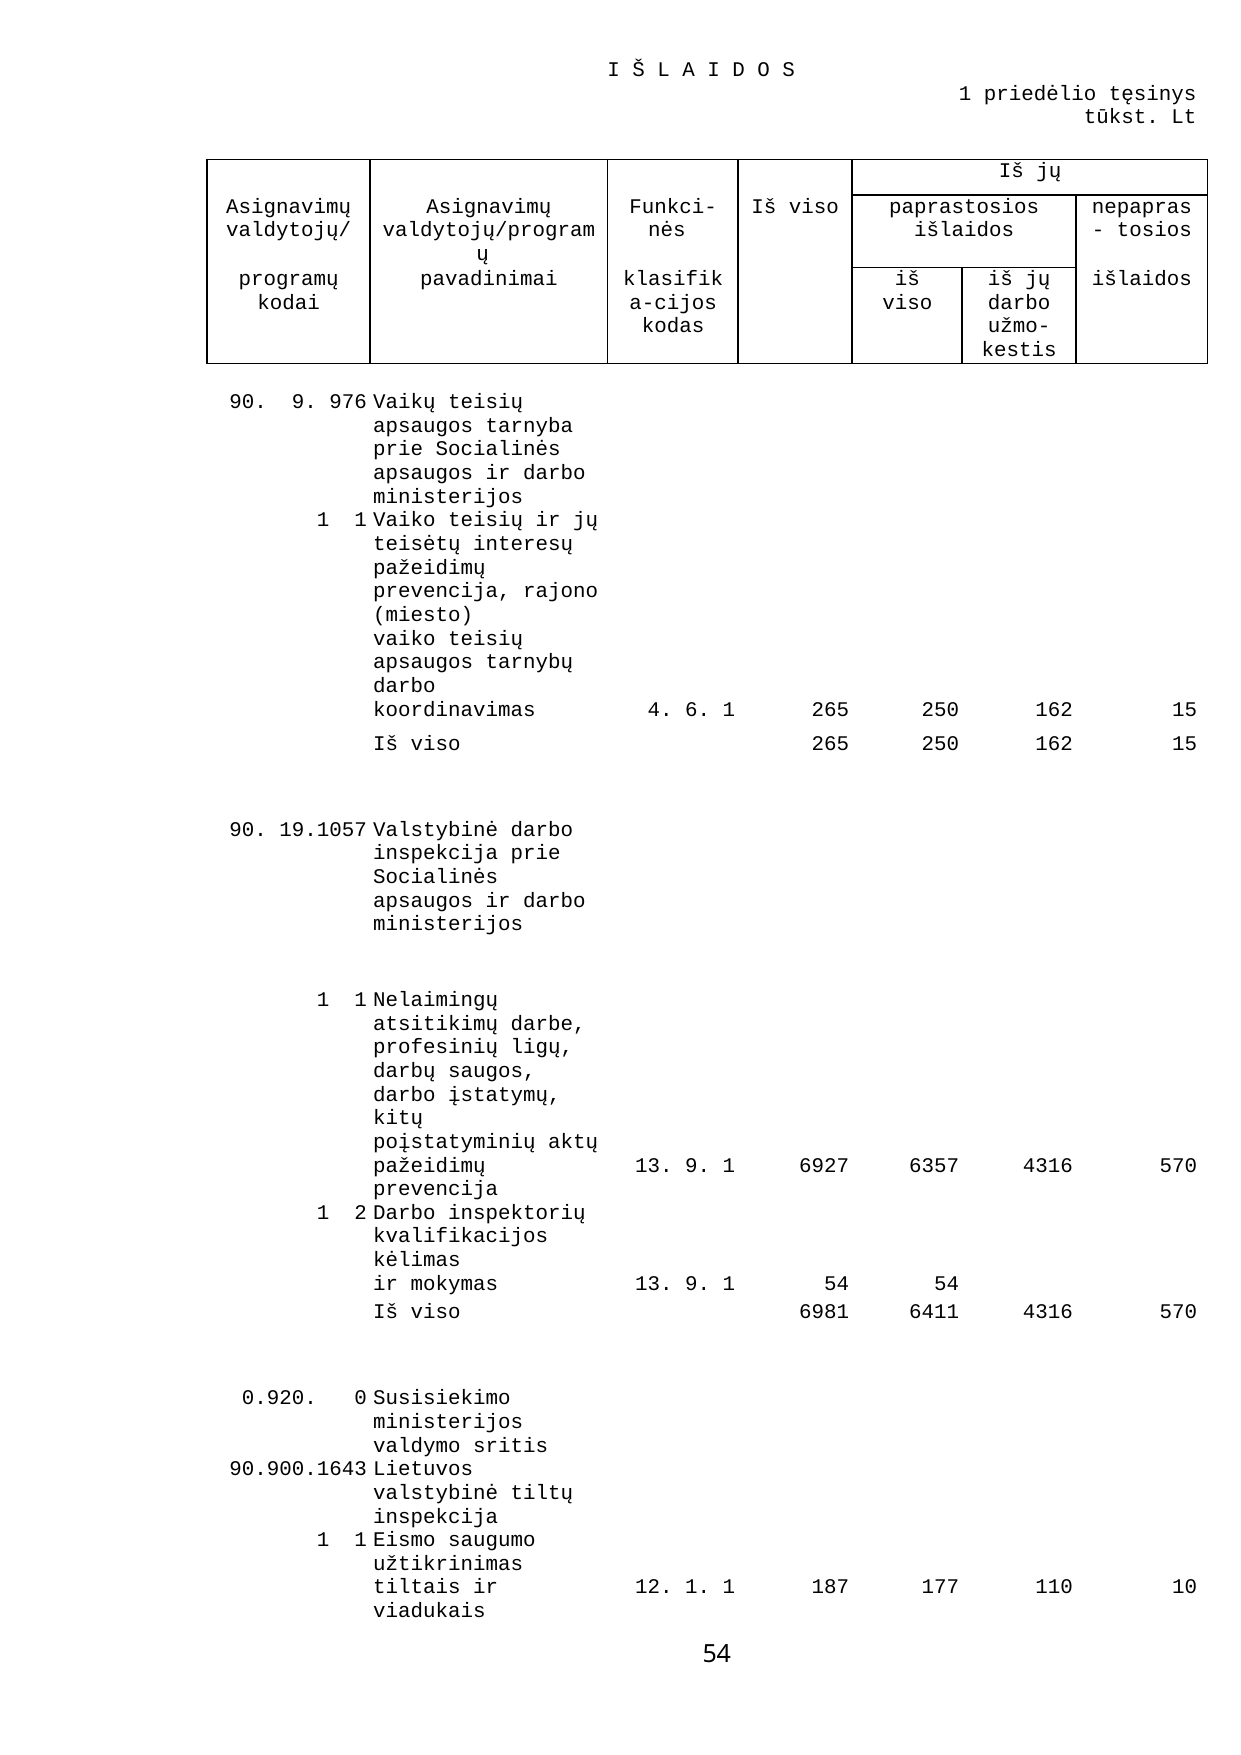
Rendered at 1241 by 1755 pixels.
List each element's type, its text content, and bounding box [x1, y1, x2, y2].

table_cell ir mokymas [370, 1273, 608, 1301]
table_cell [738, 1458, 852, 1529]
table_cell [1200, 1335, 1207, 1387]
table_cell [608, 1335, 738, 1387]
table_cell 570 [1076, 1301, 1200, 1335]
table_cell iš viso [853, 268, 961, 363]
table_cell apsaugos ir darbo ministerijos [370, 462, 608, 509]
table_cell [738, 509, 852, 557]
table_cell iš jų darbo užmo-kestis [963, 268, 1075, 363]
table_cell [738, 1202, 852, 1273]
table_cell programų kodai [208, 267, 369, 363]
table_cell [1076, 509, 1200, 557]
table_cell 1 2 [211, 1202, 370, 1273]
table_cell [1200, 628, 1207, 698]
table_cell 4316 [962, 1131, 1076, 1202]
table_cell 250 [852, 699, 962, 733]
table_cell [207, 1458, 211, 1529]
table_cell tiltais ir viadukais [370, 1577, 608, 1624]
table_cell [1200, 1458, 1207, 1529]
table_cell [608, 733, 738, 767]
table_cell [1200, 1273, 1207, 1301]
table_cell [608, 557, 738, 628]
table_cell [1200, 866, 1207, 989]
table_cell [738, 767, 852, 819]
table_cell [962, 1060, 1076, 1131]
table_cell 4316 [962, 1301, 1076, 1335]
table_cell 570 [1076, 1131, 1200, 1202]
table_cell [852, 1388, 962, 1458]
table_cell klasifika-cijos kodas [608, 267, 737, 363]
table_cell [211, 767, 370, 819]
table_cell [608, 160, 737, 194]
table_cell [1200, 767, 1207, 819]
table_cell [1076, 819, 1200, 866]
table_cell [738, 819, 852, 866]
table_cell [1200, 364, 1207, 391]
table_cell išlaidos [1077, 267, 1207, 363]
table_cell [852, 462, 962, 509]
table_cell 265 [738, 699, 852, 733]
table_cell [608, 1458, 738, 1529]
table_cell 6357 [852, 1131, 962, 1202]
table_cell [207, 391, 211, 462]
table_cell [962, 509, 1076, 557]
table_cell poįstatyminių aktų pažeidimų prevencija [370, 1131, 608, 1202]
table_cell Asignavimų valdytojų/programų [371, 194, 607, 267]
table_cell vaiko teisių apsaugos tarnybų darbo [370, 628, 608, 698]
table_cell [1076, 989, 1200, 1060]
table_cell [1076, 557, 1200, 628]
table_cell [211, 364, 370, 391]
table_cell [208, 160, 369, 194]
table_cell [1076, 1388, 1200, 1458]
table_cell Eismo saugumo užtikrinimas [370, 1529, 608, 1577]
table_cell [962, 391, 1076, 462]
table_cell [962, 1458, 1076, 1529]
table_cell [852, 1335, 962, 1387]
table_cell [207, 628, 211, 698]
table_cell [1200, 1301, 1207, 1335]
table_cell [1076, 1529, 1200, 1577]
table_cell [1200, 819, 1207, 866]
table_cell [211, 1273, 370, 1301]
table_cell Susisiekimo ministerijos valdymo sritis [370, 1388, 608, 1458]
table_cell [738, 1388, 852, 1458]
table_cell [852, 866, 962, 989]
table_cell [962, 628, 1076, 698]
table_cell Darbo inspektorių kvalifikacijos kėlimas [370, 1202, 608, 1273]
table_cell nepapras- tosios [1077, 196, 1207, 267]
table_cell [207, 509, 211, 557]
table_cell [1200, 1202, 1207, 1273]
table_cell [1076, 767, 1200, 819]
table_cell [211, 1060, 370, 1131]
table_cell [608, 462, 738, 509]
table_cell [1076, 391, 1200, 462]
table_cell [207, 364, 211, 391]
table_cell Socialinės apsaugos ir darbo ministerijos [370, 866, 608, 989]
table_header I Š L A I D O S 1 priedėlio tęsinys tūkst. Lt [207, 59, 1207, 158]
table_cell [962, 866, 1076, 989]
table_cell [207, 557, 211, 628]
table_cell 13. 9. 1 [608, 1131, 738, 1202]
table_cell [852, 819, 962, 866]
table_cell [738, 989, 852, 1060]
table_cell 15 [1076, 733, 1200, 767]
table_cell [370, 1335, 608, 1387]
table_cell [370, 767, 608, 819]
table_cell [1076, 462, 1200, 509]
table_cell [207, 462, 211, 509]
table_cell [738, 462, 852, 509]
table_cell [1200, 733, 1207, 767]
table_cell [962, 819, 1076, 866]
table_cell [1200, 1060, 1207, 1131]
table_cell [608, 989, 738, 1060]
table_cell [211, 699, 370, 733]
table_cell [207, 1273, 211, 1301]
table_cell 6927 [738, 1131, 852, 1202]
table_cell [211, 733, 370, 767]
table_cell 162 [962, 733, 1076, 767]
table_cell [1076, 1060, 1200, 1131]
table_cell [608, 819, 738, 866]
table_cell 4. 6. 1 [608, 699, 738, 733]
table_cell pažeidimų prevencija, rajono (miesto) [370, 557, 608, 628]
table_cell [207, 1301, 211, 1335]
table_cell [1200, 462, 1207, 509]
table_cell Iš viso [739, 194, 851, 267]
table_cell [207, 767, 211, 819]
table_cell [211, 462, 370, 509]
table_cell [207, 1060, 211, 1131]
table_cell [852, 364, 962, 391]
table_cell [738, 866, 852, 989]
table_cell 12. 1. 1 [608, 1577, 738, 1624]
table_cell [608, 391, 738, 462]
table_cell darbų saugos, darbo įstatymų, kitų [370, 1060, 608, 1131]
table_cell Asignavimų valdytojų/ [208, 194, 369, 267]
table_cell [207, 1388, 211, 1458]
table_cell [738, 557, 852, 628]
table_cell [608, 1388, 738, 1458]
table_cell [738, 391, 852, 462]
table_cell [852, 391, 962, 462]
table_cell [1200, 699, 1207, 733]
table_cell 90.900.1643 [211, 1458, 370, 1529]
table_cell [608, 509, 738, 557]
table_cell [207, 1131, 211, 1202]
table_cell pavadinimai [371, 267, 607, 363]
table_cell [962, 1202, 1076, 1273]
table_cell [1076, 1273, 1200, 1301]
table_cell [207, 733, 211, 767]
table_cell [852, 509, 962, 557]
table_cell 1 1 [211, 1529, 370, 1577]
table_cell [207, 1335, 211, 1387]
table_cell [211, 1577, 370, 1624]
table_cell [962, 557, 1076, 628]
table_cell [962, 364, 1076, 391]
table_cell Iš viso [370, 733, 608, 767]
table_cell [1076, 866, 1200, 989]
table_cell Nelaimingų atsitikimų darbe, profesinių ligų, [370, 989, 608, 1060]
table_cell [608, 866, 738, 989]
table_cell [739, 267, 851, 363]
table_cell Vaiko teisių ir jų teisėtų interesų [370, 509, 608, 557]
table_cell [962, 989, 1076, 1060]
table_cell [738, 628, 852, 698]
table_cell [739, 160, 851, 194]
table_cell [962, 1388, 1076, 1458]
table_cell [1200, 509, 1207, 557]
table_cell [211, 1301, 370, 1335]
table_cell 250 [852, 733, 962, 767]
table_cell [962, 1529, 1076, 1577]
table_cell 265 [738, 733, 852, 767]
table_cell [370, 364, 608, 391]
table_cell 15 [1076, 699, 1200, 733]
table_cell 54 [738, 1273, 852, 1301]
table_cell [207, 819, 211, 866]
table_cell 6411 [852, 1301, 962, 1335]
table_cell [1200, 989, 1207, 1060]
table_cell [1200, 557, 1207, 628]
table_cell 1 1 [211, 509, 370, 557]
table_cell [608, 1202, 738, 1273]
table_cell [738, 364, 852, 391]
table_cell [852, 1458, 962, 1529]
table_cell [962, 1273, 1076, 1301]
table_cell 162 [962, 699, 1076, 733]
table_cell [852, 1529, 962, 1577]
table_cell [608, 1060, 738, 1131]
table_cell 0.920. 0 [211, 1388, 370, 1458]
table_cell Iš viso [370, 1301, 608, 1335]
table_cell [608, 767, 738, 819]
table_cell [207, 866, 211, 989]
table_cell [738, 1060, 852, 1131]
table_cell 187 [738, 1577, 852, 1624]
table_cell 54 [852, 1273, 962, 1301]
table_cell [1076, 628, 1200, 698]
table_cell koordinavimas [370, 699, 608, 733]
table_cell [211, 557, 370, 628]
table_cell [1200, 1388, 1207, 1458]
table_cell Funkci-nės [608, 194, 737, 267]
table_cell [207, 1577, 211, 1624]
table_cell [207, 699, 211, 733]
table_cell [608, 1301, 738, 1335]
table_cell [852, 557, 962, 628]
table_cell [211, 1335, 370, 1387]
table_cell [962, 1335, 1076, 1387]
table_cell [1076, 1202, 1200, 1273]
table_cell [852, 767, 962, 819]
table_cell Valstybinė darbo inspekcija prie [370, 819, 608, 866]
table_cell paprastosios išlaidos [853, 196, 1075, 267]
table_cell [211, 628, 370, 698]
table_cell [207, 1202, 211, 1273]
table_cell [962, 767, 1076, 819]
table_cell [1076, 364, 1200, 391]
table_cell [211, 866, 370, 989]
table_cell [608, 1529, 738, 1577]
table_cell [371, 160, 607, 194]
table_cell [608, 364, 738, 391]
table_cell [852, 628, 962, 698]
table_cell 13. 9. 1 [608, 1273, 738, 1301]
table_cell [852, 1060, 962, 1131]
table_cell [1200, 1577, 1207, 1624]
table_cell 110 [962, 1577, 1076, 1624]
table_cell [1076, 1335, 1200, 1387]
table_cell [738, 1529, 852, 1577]
table_cell [962, 462, 1076, 509]
table_cell [207, 1529, 211, 1577]
table_cell [207, 989, 211, 1060]
table_cell [738, 1335, 852, 1387]
table_cell [852, 1202, 962, 1273]
table_cell [608, 628, 738, 698]
table_cell [211, 1131, 370, 1202]
table_cell 6981 [738, 1301, 852, 1335]
table_cell 90. 9. 976 [211, 391, 370, 462]
table_cell Iš jų [853, 160, 1207, 194]
table_cell 10 [1076, 1577, 1200, 1624]
table_cell 177 [852, 1577, 962, 1624]
table_cell [852, 989, 962, 1060]
table_cell [1200, 391, 1207, 462]
table_cell [1076, 1458, 1200, 1529]
table_cell [1200, 1529, 1207, 1577]
table_cell [1200, 1131, 1207, 1202]
table_cell 1 1 [211, 989, 370, 1060]
table_cell Lietuvos valstybinė tiltų inspekcija [370, 1458, 608, 1529]
table_cell Vaikų teisių apsaugos tarnyba prie Socialinės [370, 391, 608, 462]
table_cell 90. 19.1057 [211, 819, 370, 866]
